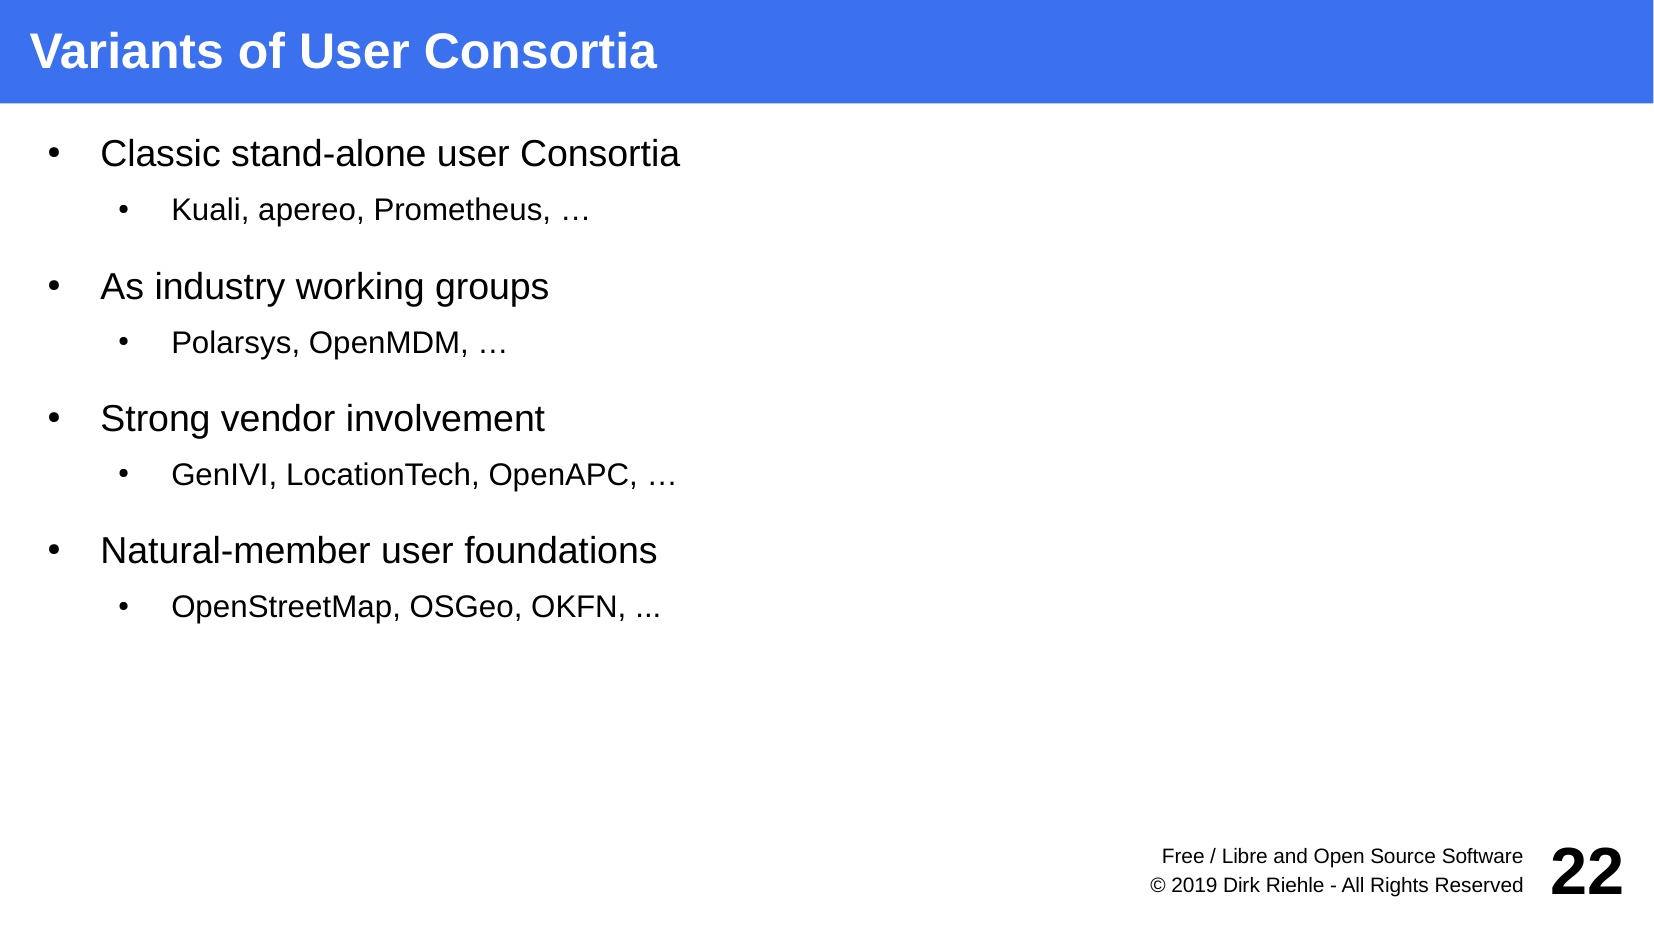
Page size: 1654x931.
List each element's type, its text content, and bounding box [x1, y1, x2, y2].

title Variants of User Consortia [0, 0, 1654, 104]
list Classic stand-alone user Consortia Kuali, apereo, Prometheus, … As industry working groups Polarsys, OpenMDM, … Strong vendor involvement GenIVI, LocationTech, OpenAPC, … Natural-member user foundations OpenStreetMap, OSGeo, OKFN, ... [29, 132, 1625, 813]
